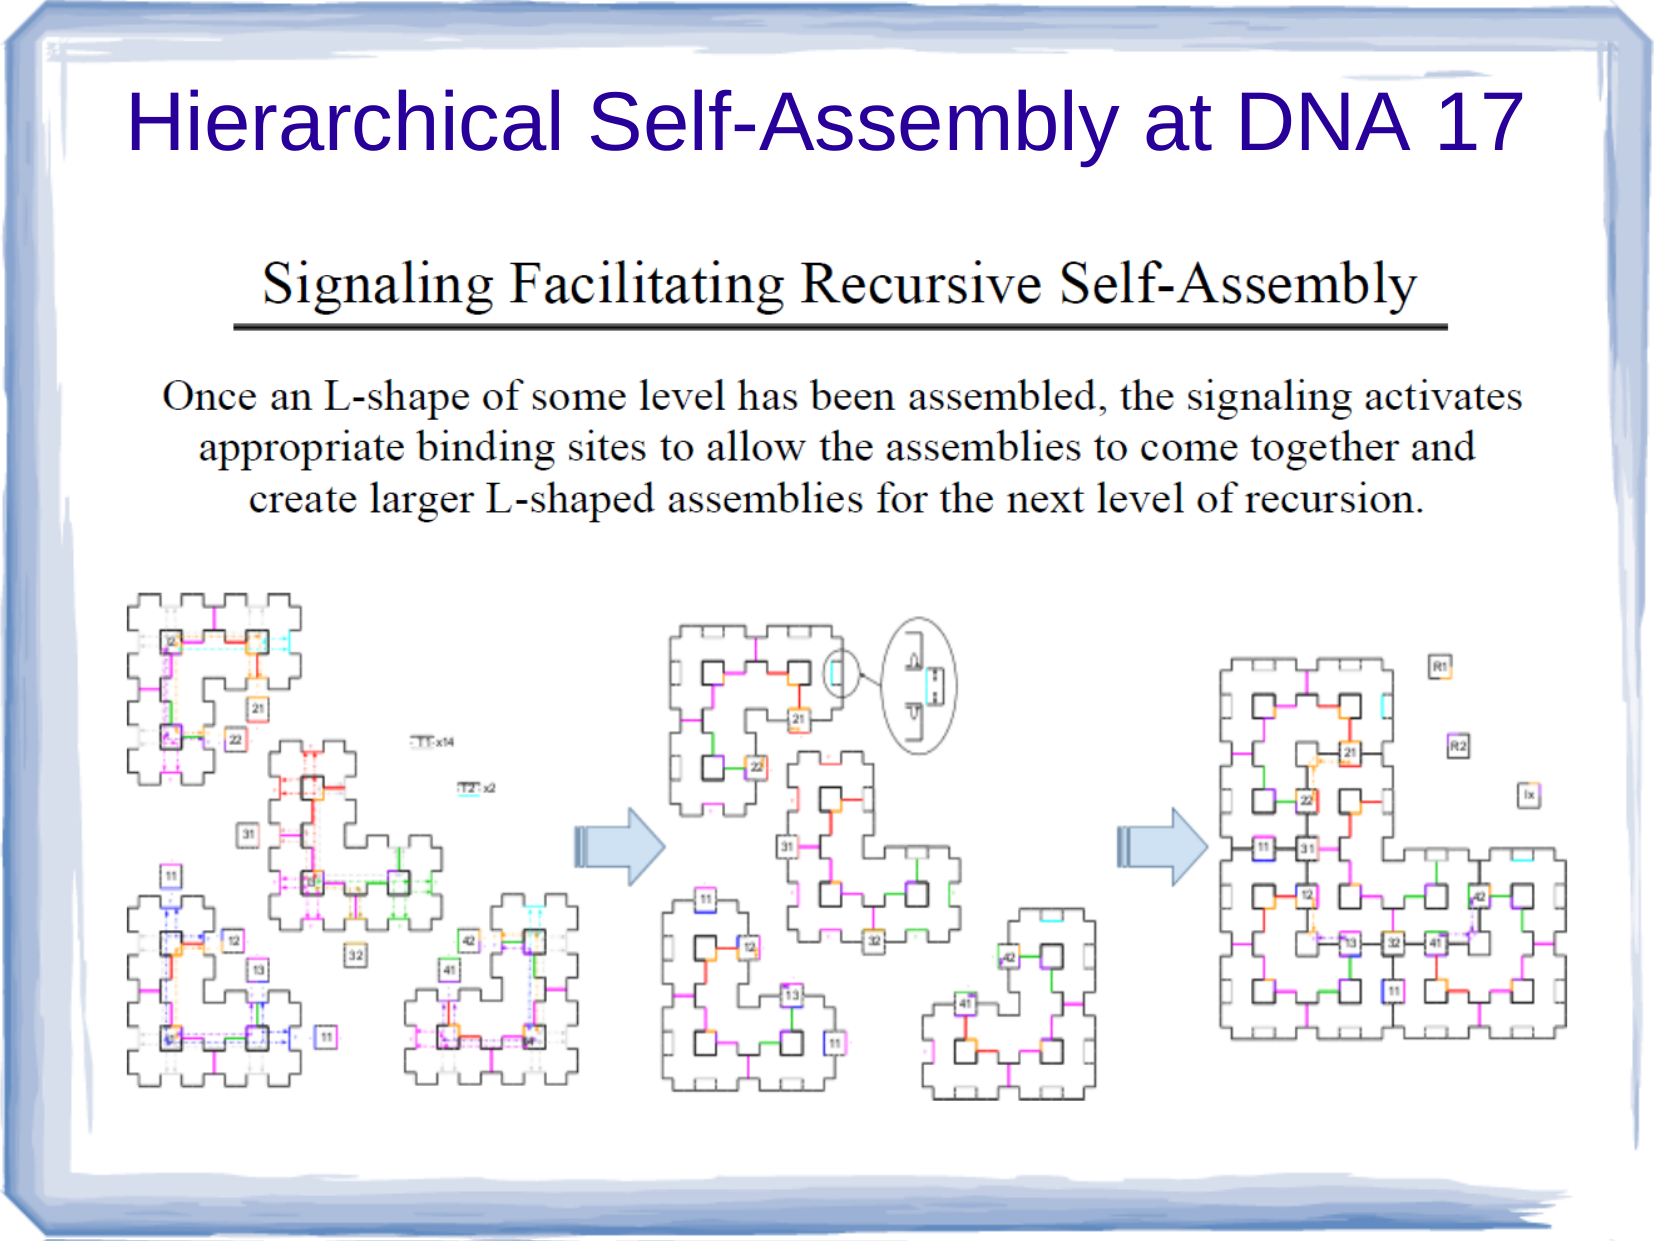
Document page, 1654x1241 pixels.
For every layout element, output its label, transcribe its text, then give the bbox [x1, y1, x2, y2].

picture [0, 0, 1654, 1241]
title Hierarchical Self-Assembly at DNA 17 [82, 17, 1571, 226]
